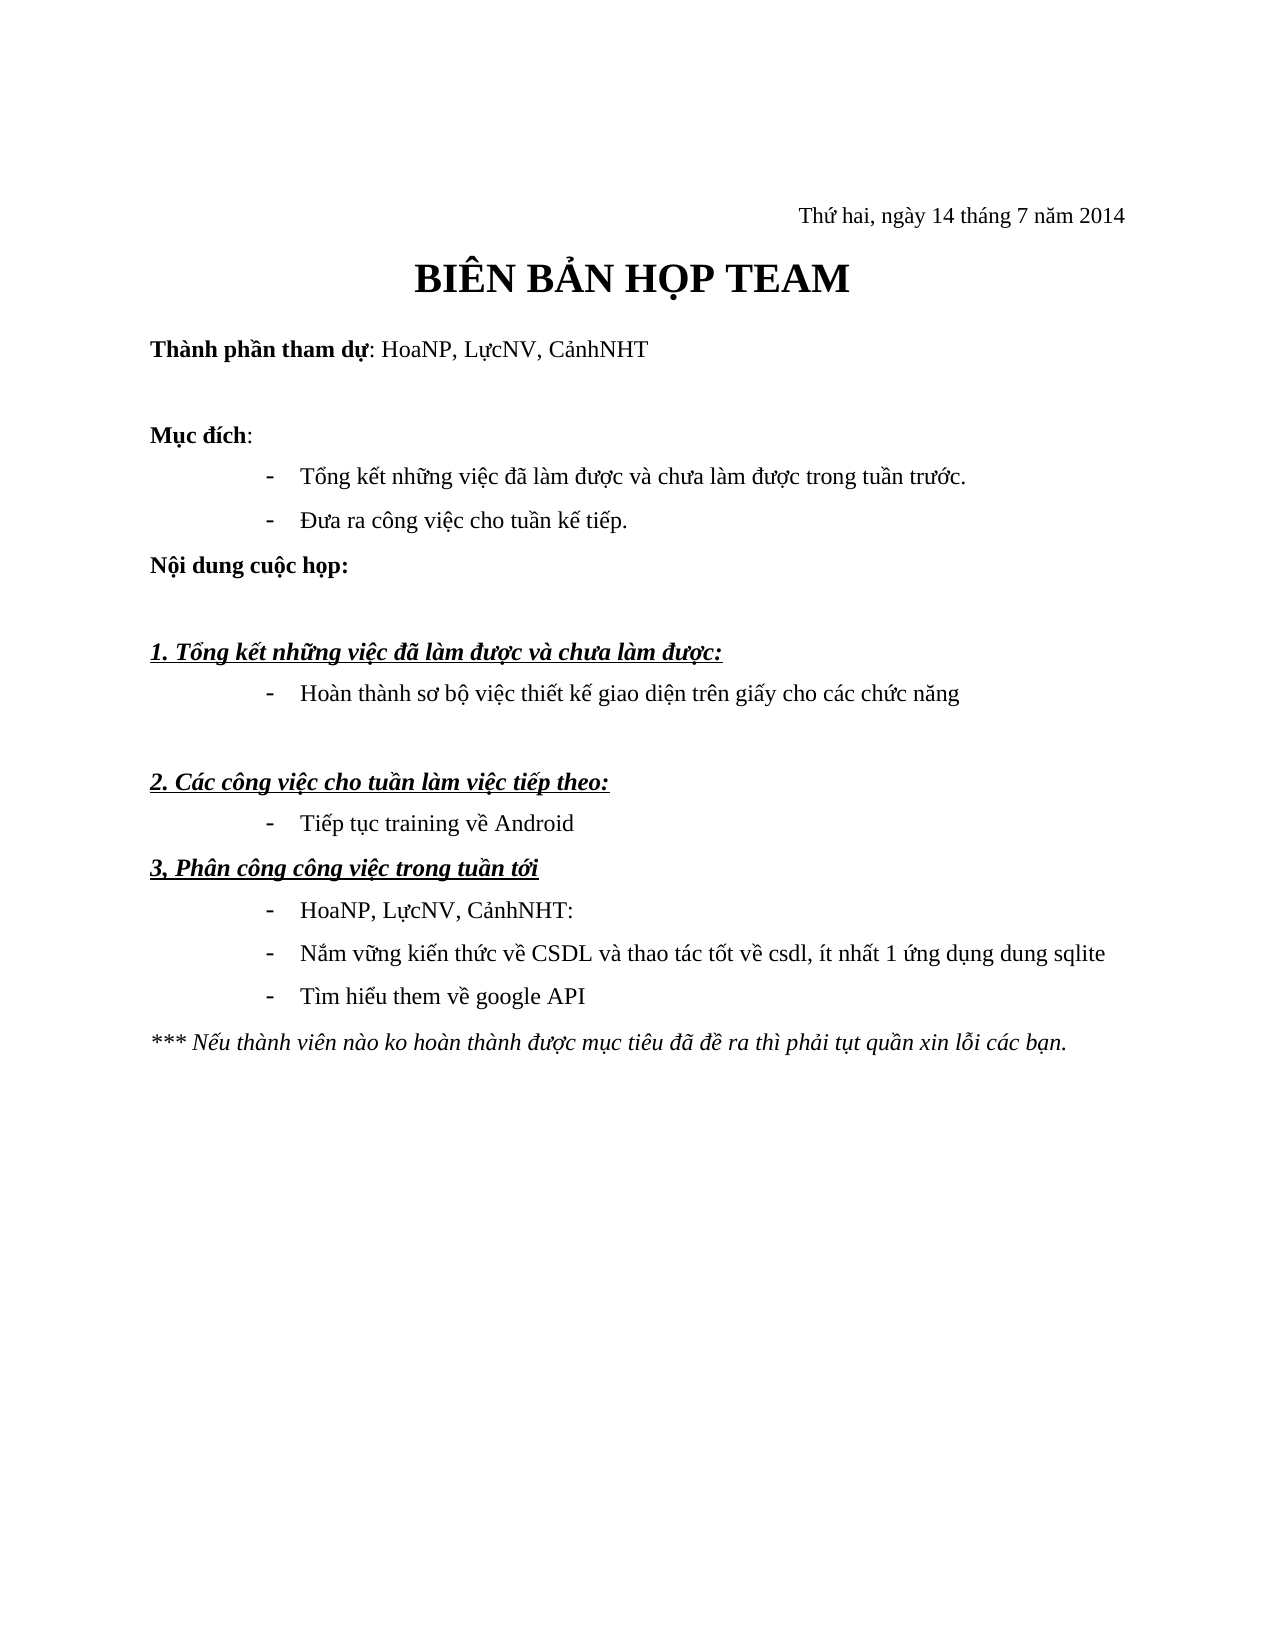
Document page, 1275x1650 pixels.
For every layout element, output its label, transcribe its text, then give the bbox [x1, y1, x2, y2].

list Hoàn thành sơ bộ việc thiết kế giao diện trên giấy cho các chức năng [262, 676, 1125, 709]
list Nắm vững kiến thức về CSDL và thao tác tốt về csdl, ít nhất 1 ứng dụng dung sqlite [262, 936, 1125, 969]
list Đưa ra công việc cho tuần kế tiếp. [262, 503, 1125, 536]
text 1. Tổng kết những việc đã làm được và chưa làm được: [150, 633, 1125, 666]
text Thành phần tham dự: HoaNP, LựcNV, CảnhNHT [150, 329, 1125, 362]
list HoaNP, LựcNV, CảnhNHT: [262, 893, 1125, 926]
text Mục đích: [150, 416, 1125, 449]
list Tìm hiểu them về google API [262, 979, 1125, 1012]
text BIÊN BẢN HỌP TEAM [150, 253, 1125, 301]
text 3, Phân công công việc trong tuần tới [150, 849, 1125, 882]
list Tiếp tục training về Android [262, 806, 1125, 839]
text Nội dung cuộc họp: [150, 546, 1125, 579]
text *** Nếu thành viên nào ko hoàn thành được mục tiêu đã đề ra thì phải tụt quần xin lỗi các bạn. [150, 1023, 1125, 1056]
list Tổng kết những việc đã làm được và chưa làm được trong tuần trước. [262, 459, 1125, 492]
text Thứ hai, ngày 14 tháng 7 năm 2014 [150, 202, 1125, 229]
text 2. Các công việc cho tuần làm việc tiếp theo: [150, 763, 1125, 796]
